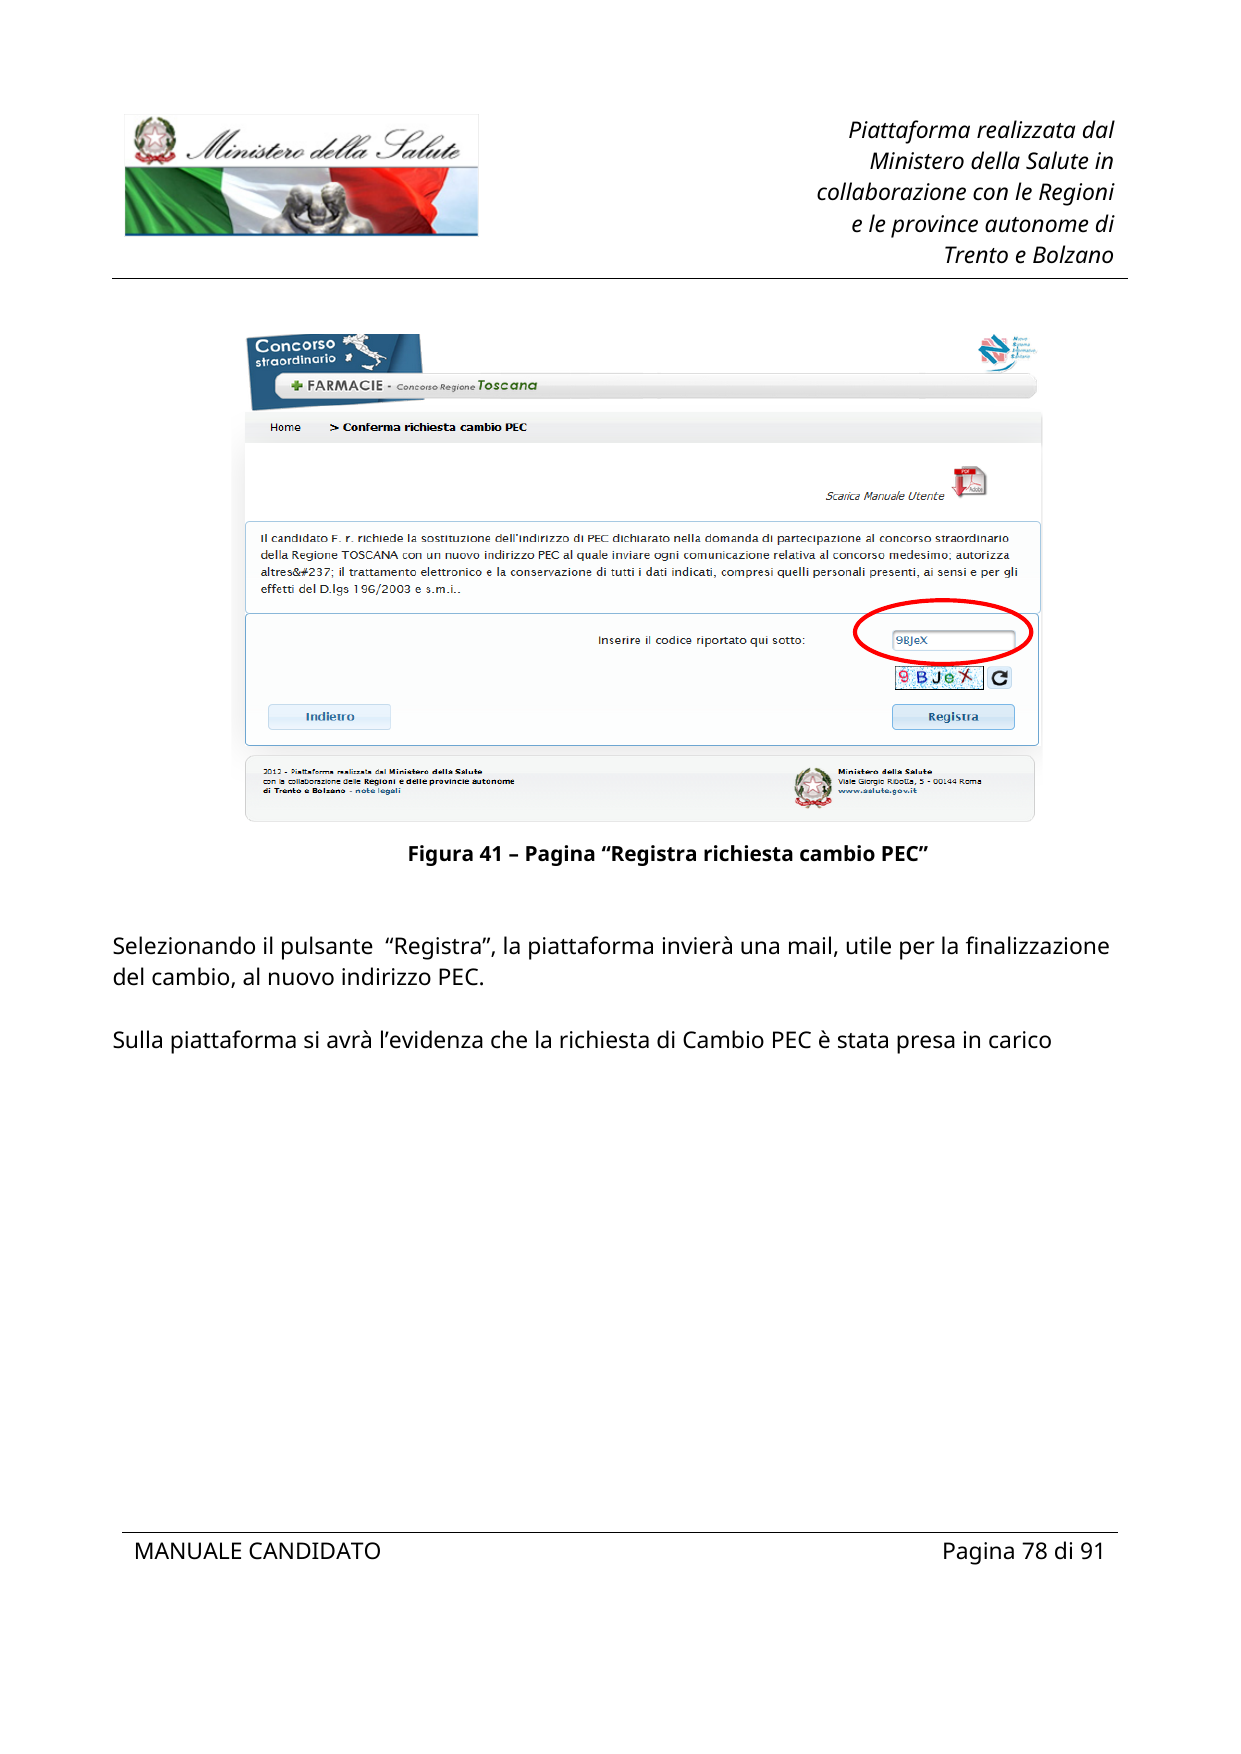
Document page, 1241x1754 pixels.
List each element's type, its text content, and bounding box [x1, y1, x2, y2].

text Selezionando il pulsante “Registra”, la piattaforma invierà una mail, utile per la finalizzazione del cambio, al nuovo indirizzo PEC. [112, 930, 1128, 993]
text Sulla piattaforma si avrà l’evidenza che la richiesta di Cambio PEC è stata presa in carico [112, 1024, 1128, 1055]
text Figura 41 – Pagina “Registra richiesta cambio PEC” [407, 839, 1128, 868]
